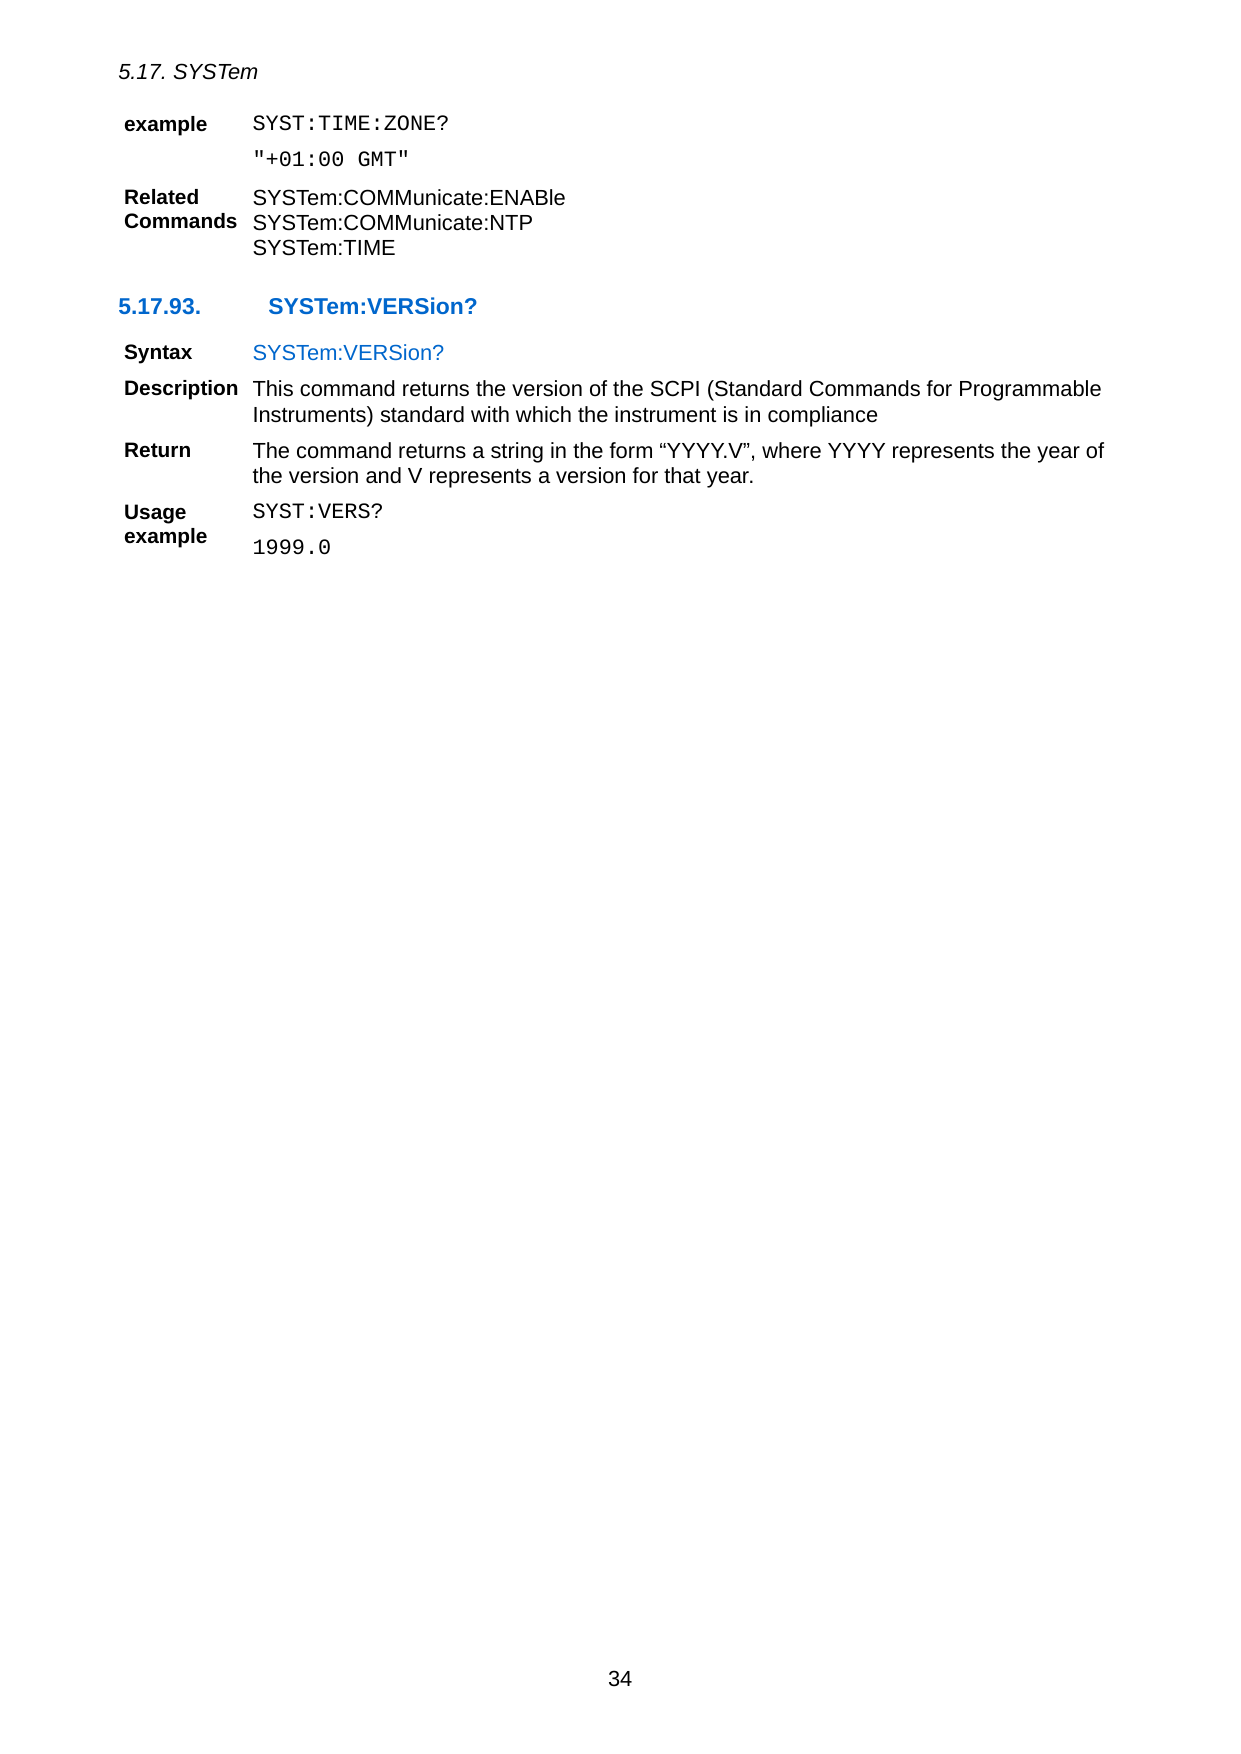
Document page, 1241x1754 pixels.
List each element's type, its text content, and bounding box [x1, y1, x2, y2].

table_cell Return [118, 433, 247, 494]
table_cell SYST:VERS? 1999.0 [247, 494, 1122, 567]
table_cell example [118, 106, 247, 179]
table_cell The command returns a string in the form “YYYY.V”, where YYYY represents the year of the version and V represents a version for that year. [247, 433, 1122, 494]
table_cell Description [118, 371, 247, 432]
subtitle SYSTem:VERSion? [118, 293, 1122, 319]
table_header SYSTem:VERSion? [247, 334, 1122, 371]
table_cell SYSTem:COMMunicate:ENABle SYSTem:COMMunicate:NTP SYSTem:TIME [247, 179, 1122, 266]
table_header Syntax [118, 334, 247, 371]
table_cell Related Commands [118, 179, 247, 266]
table_cell SYST:TIME:ZONE? "+01:00 GMT" [247, 106, 1122, 179]
table_cell This command returns the version of the SCPI (Standard Commands for Programmable Instruments) standard with which the instrument is in compliance [247, 371, 1122, 432]
table_cell Usage example [118, 494, 247, 567]
